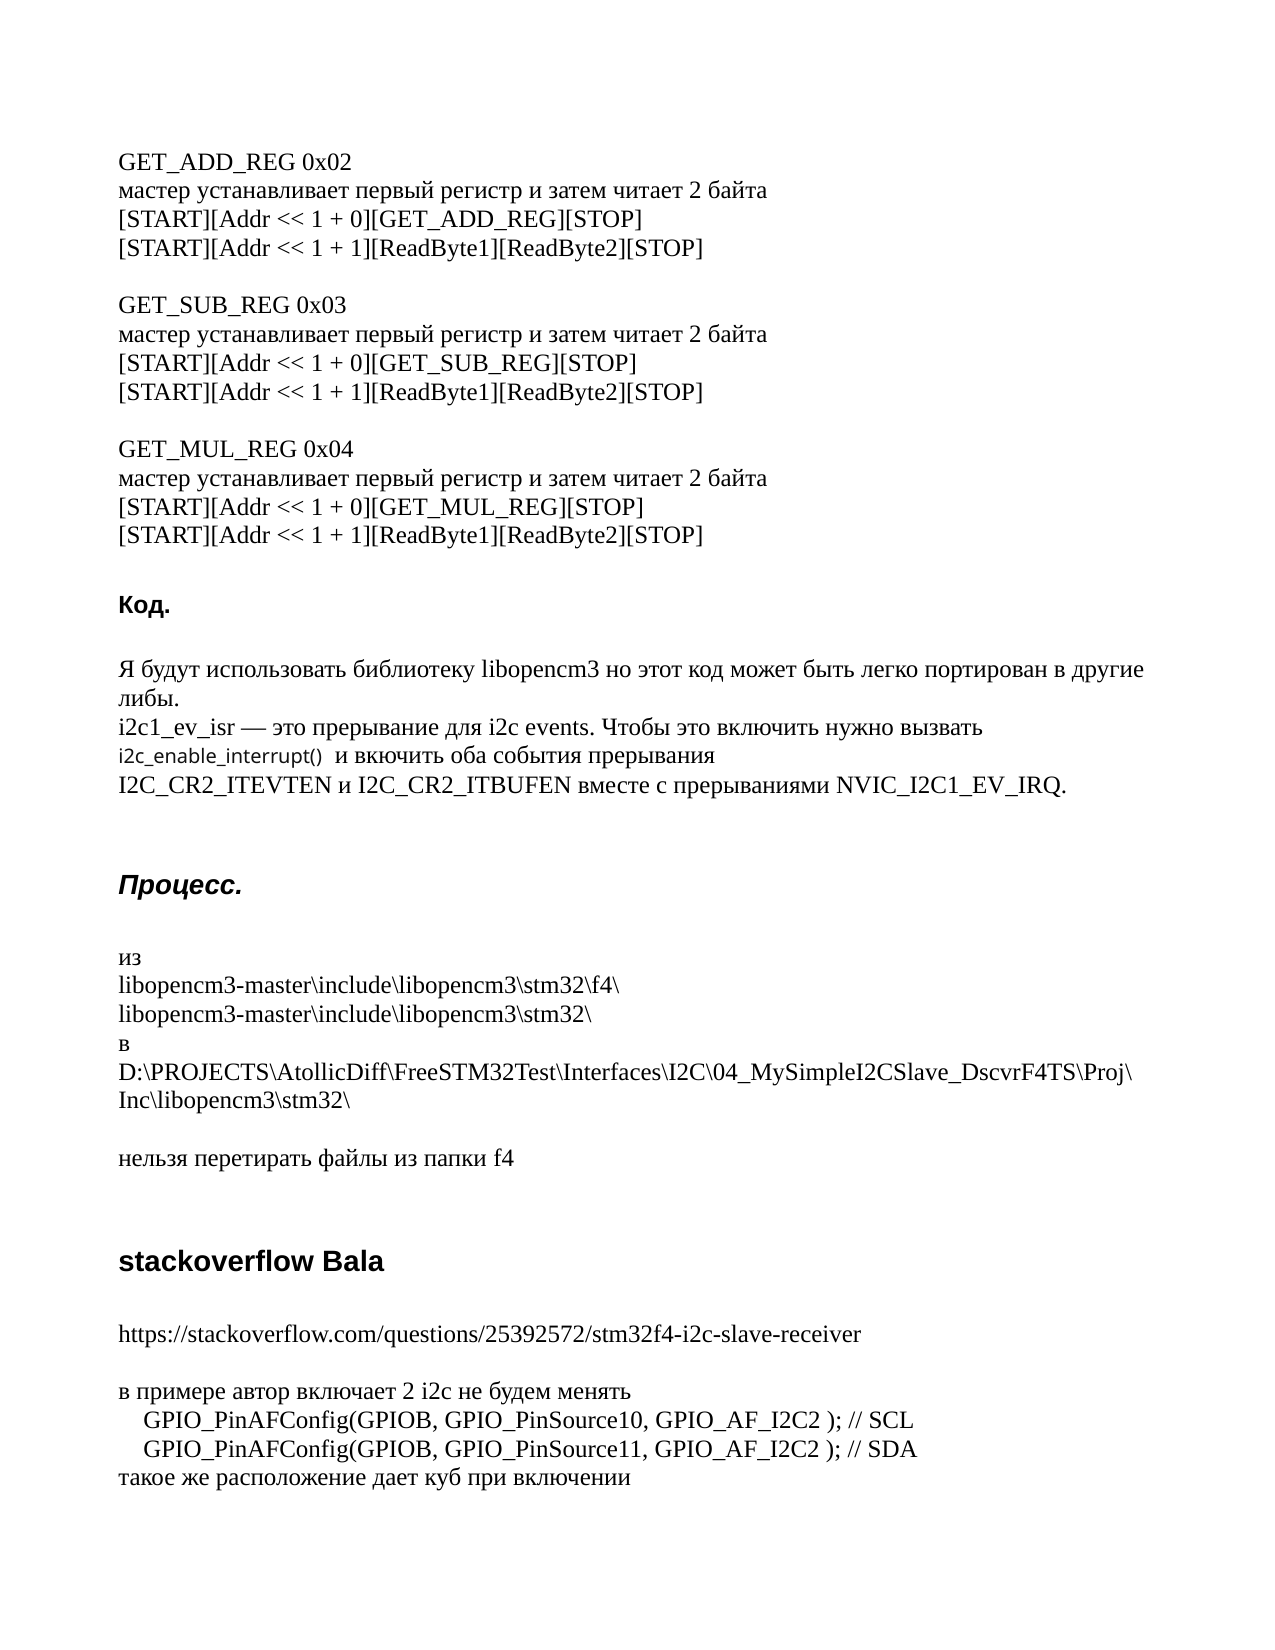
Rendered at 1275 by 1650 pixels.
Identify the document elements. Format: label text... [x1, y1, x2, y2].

text I2C_CR2_ITEVTEN и I2C_CR2_ITBUFEN вместе с прерываниями NVIC_I2C1_EV_IRQ. [118, 770, 1157, 798]
text мастер устанавливает первый регистр и затем читает 2 байта [118, 319, 1157, 348]
text нельзя перетирать файлы из папки f4 [118, 1143, 1157, 1172]
text [START][Addr << 1 + 0][GET_MUL_REG][STOP] [118, 492, 1157, 521]
text Я будут использовать библиотеку libopencm3 но этот код может быть легко портирован в другие либы. [118, 654, 1157, 712]
text [START][Addr << 1 + 0][GET_ADD_REG][STOP] [118, 204, 1157, 233]
subtitle stackoverflow Bala [118, 1244, 1157, 1277]
text GPIO_PinAFConfig(GPIOB, GPIO_PinSource10, GPIO_AF_I2C2 ); // SCL [118, 1405, 1157, 1434]
text в [118, 1028, 1157, 1057]
text из [118, 942, 1157, 970]
text GPIO_PinAFConfig(GPIOB, GPIO_PinSource11, GPIO_AF_I2C2 ); // SDA [118, 1434, 1157, 1462]
text мастер устанавливает первый регистр и затем читает 2 байта [118, 463, 1157, 492]
text мастер устанавливает первый регистр и затем читает 2 байта [118, 176, 1157, 204]
text в примере автор включает 2 i2c не будем менять [118, 1376, 1157, 1405]
subtitle Процесс. [118, 868, 1157, 900]
text https://stackoverflow.com/questions/25392572/stm32f4-i2c-slave-receiver [118, 1319, 1157, 1347]
text [START][Addr << 1 + 1][ReadByte1][ReadByte2][STOP] [118, 377, 1157, 406]
text D:\PROJECTS\AtollicDiff\FreeSTM32Test\Interfaces\I2C\04_MySimpleI2CSlave_DscvrF4TS\Proj\Inc\libopencm3\stm32\ [118, 1057, 1157, 1114]
subtitle Код. [118, 591, 1157, 619]
text [START][Addr << 1 + 0][GET_SUB_REG][STOP] [118, 348, 1157, 377]
text GET_MUL_REG 0x04 [118, 434, 1157, 463]
text GET_SUB_REG 0x03 [118, 291, 1157, 319]
text GET_ADD_REG 0x02 [118, 147, 1157, 176]
text такое же расположение дает куб при включении [118, 1462, 1157, 1491]
text i2c1_ev_isr — это прерывание для i2c events. Чтобы это включить нужно вызвать i2c_enable_interrupt() и вкючить оба события прерывания [118, 712, 1157, 770]
text libopencm3-master\include\libopencm3\stm32\ [118, 999, 1157, 1028]
text libopencm3-master\include\libopencm3\stm32\f4\ [118, 970, 1157, 999]
text [START][Addr << 1 + 1][ReadByte1][ReadByte2][STOP] [118, 521, 1157, 549]
text [START][Addr << 1 + 1][ReadByte1][ReadByte2][STOP] [118, 233, 1157, 262]
